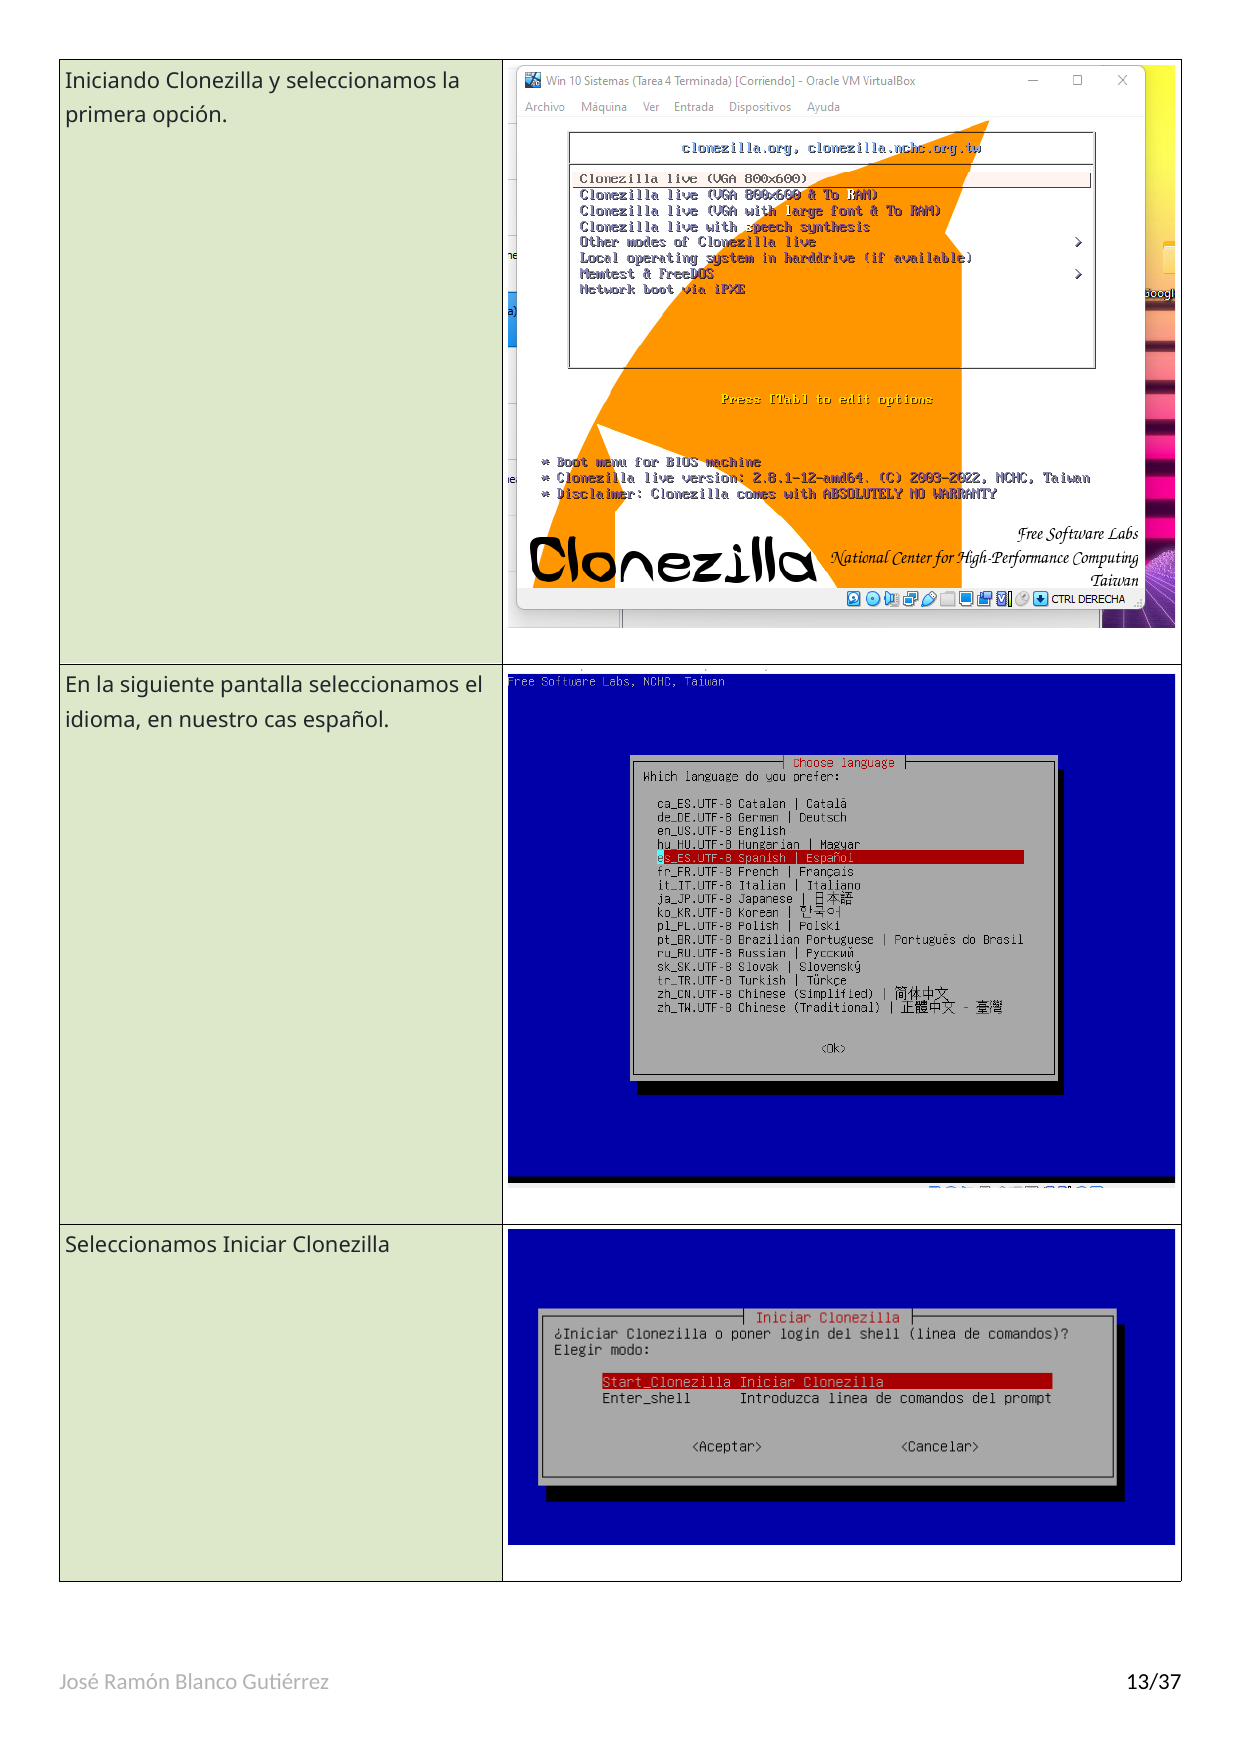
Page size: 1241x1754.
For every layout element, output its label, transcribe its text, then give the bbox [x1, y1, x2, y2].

picture [508, 1229, 1176, 1545]
picture [508, 65, 1176, 628]
table_cell [503, 665, 1181, 1224]
table_cell [503, 1225, 1181, 1581]
picture [508, 669, 1176, 1188]
table_cell [503, 60, 1181, 663]
table_cell Seleccionamos Iniciar Clonezilla [60, 1225, 502, 1581]
table_cell Iniciando Clonezilla y seleccionamos la primera opción. [60, 60, 502, 663]
table_cell En la siguiente pantalla seleccionamos el idioma, en nuestro cas español. [60, 665, 502, 1224]
